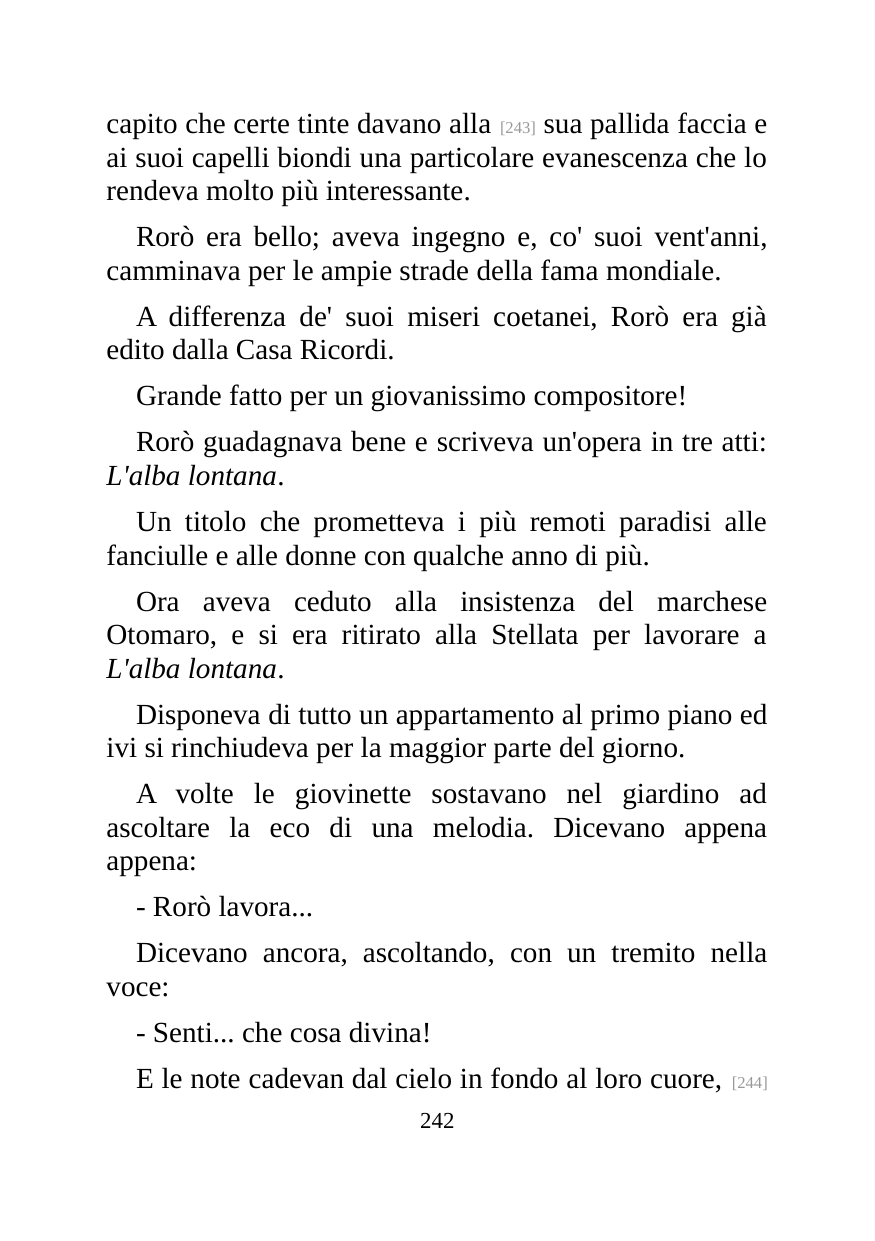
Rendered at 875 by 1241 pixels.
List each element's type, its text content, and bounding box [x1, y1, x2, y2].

text A differenza de' suoi miseri coetanei, Rorò era già edito dalla Casa Ricordi. [106, 299, 768, 366]
text - Rorò lavora... [106, 889, 768, 923]
text - Senti... che cosa divina! [106, 1015, 768, 1049]
text Grande fatto per un giovanissimo compositore! [106, 378, 768, 412]
text Un titolo che prometteva i più remoti paradisi alle fanciulle e alle donne con qualche anno di più. [106, 504, 768, 571]
text Rorò era bello; aveva ingegno e, co' suoi vent'anni, camminava per le ampie strade della fama mondiale. [106, 219, 768, 286]
text Ora aveva ceduto alla insistenza del marchese Otomaro, e si era ritirato alla Stellata per lavorare a L'alba lontana. [106, 584, 768, 684]
text Disponeva di tutto un appartamento al primo piano ed ivi si rinchiudeva per la maggior parte del giorno. [106, 697, 768, 764]
text Rorò guadagnava bene e scriveva un'opera in tre atti: L'alba lontana. [106, 424, 768, 492]
text capito che certe tinte davano alla [243] sua pallida faccia e ai suoi capelli biondi una particolare evanescenza che lo rendeva molto più interessante. [106, 106, 768, 207]
text E le note cadevan dal cielo in fondo al loro cuore, [244] [106, 1061, 768, 1095]
text Dicevano ancora, ascoltando, con un tremito nella voce: [106, 936, 768, 1003]
text A volte le giovinette sostavano nel giardino ad ascoltare la eco di una melodia. Dicevano appena appena: [106, 776, 768, 877]
